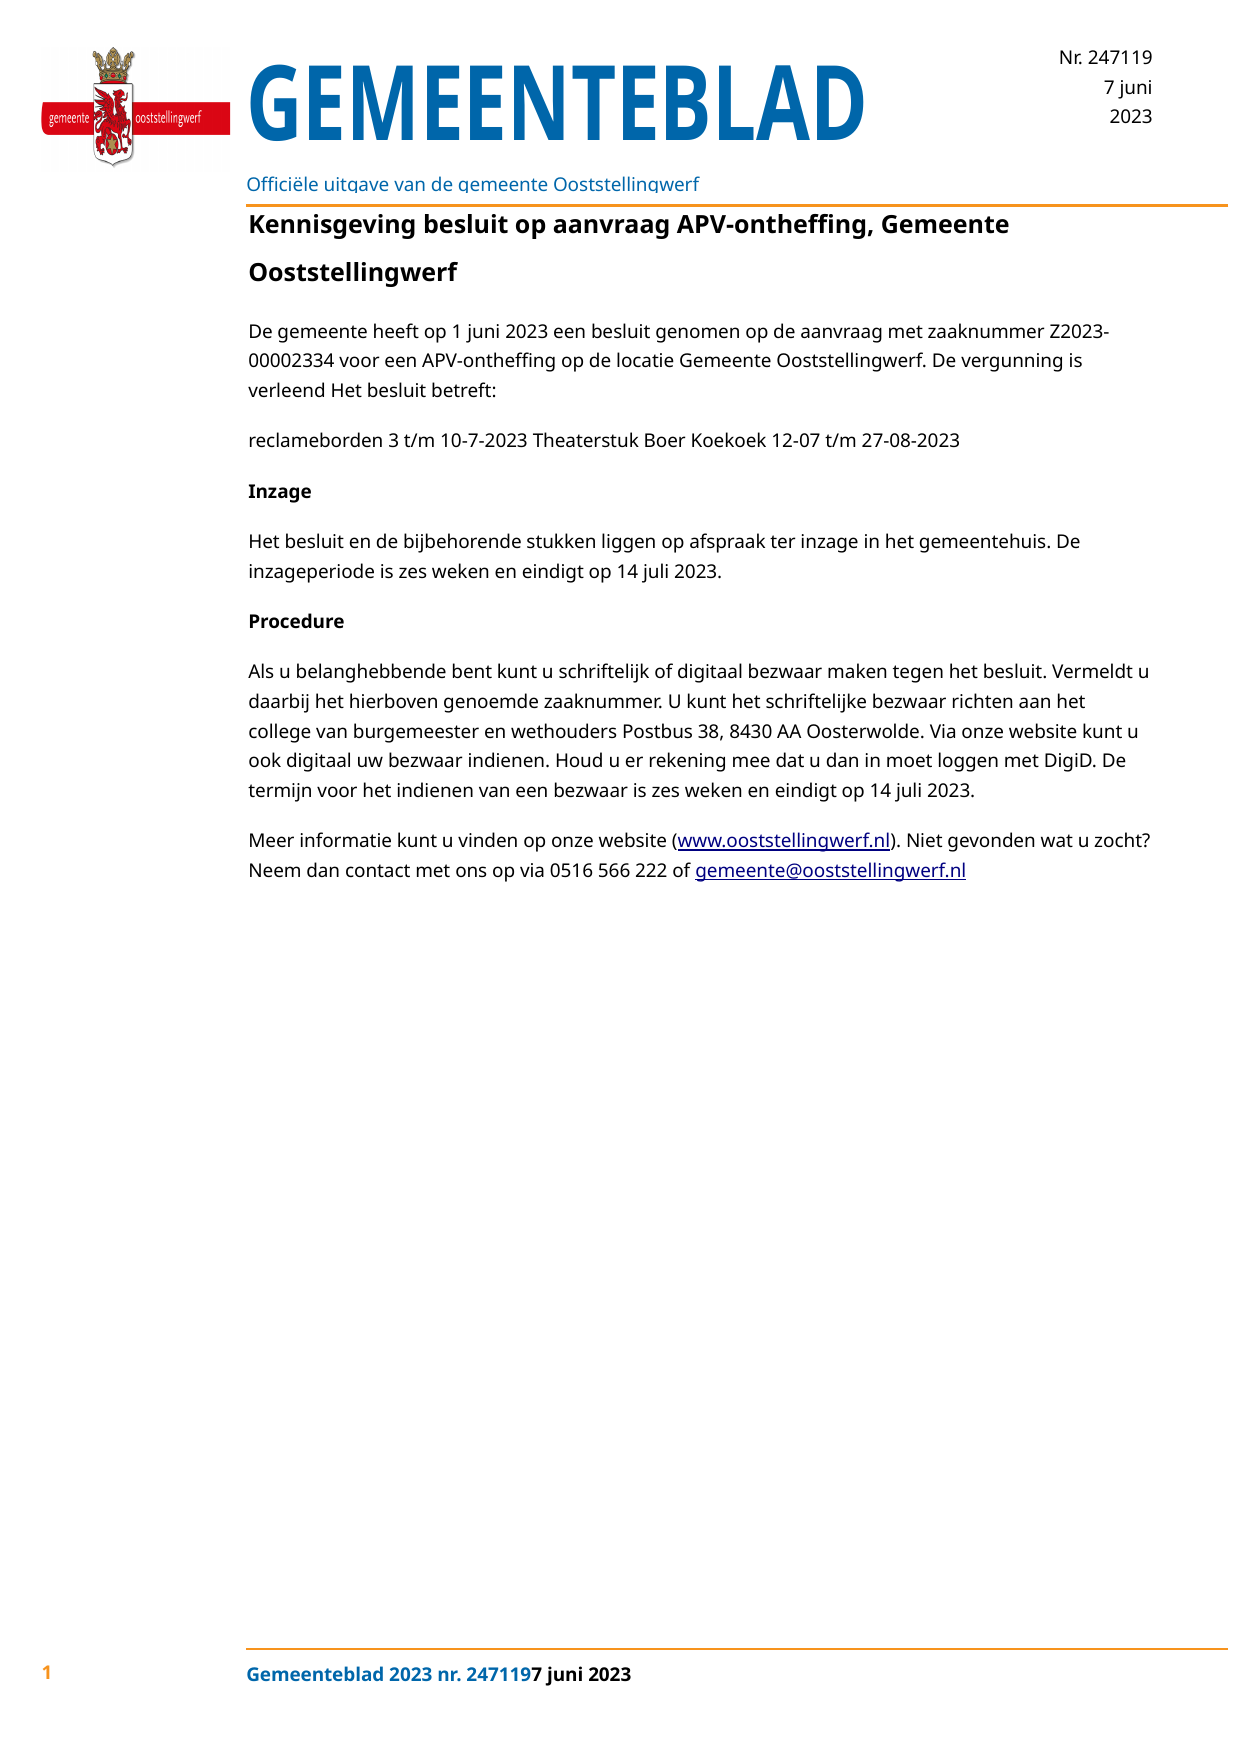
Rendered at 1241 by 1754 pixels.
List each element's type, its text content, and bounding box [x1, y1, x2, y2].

text Als u belanghebbende bent kunt u schriftelijk of digitaal bezwaar maken tegen het besluit. Vermeldt u daarbij het hierboven genoemde zaaknummer. U kunt het schriftelijke bezwaar richten aan het college van burgemeester en wethouders Postbus 38, 8430 AA Oosterwolde. Via onze website kunt u ook digitaal uw bezwaar indienen. Houd u er rekening mee dat u dan in moet loggen met DigiD. De termijn voor het indienen van een bezwaar is zes weken en eindigt op 14 juli 2023. [248, 659, 1152, 803]
text Het besluit en de bijbehorende stukken liggen op afspraak ter inzage in het gemeentehuis. De inzageperiode is zes weken en eindigt op 14 juli 2023. [248, 528, 1152, 584]
text Procedure [248, 608, 1152, 634]
picture [41, 47, 231, 172]
text De gemeente heeft op 1 juni 2023 een besluit genomen op de aanvraag met zaaknummer Z2023-00002334 voor een APV-ontheffing op de locatie Gemeente Ooststellingwerf. De vergunning is verleend Het besluit betreft: [248, 318, 1152, 403]
text Meer informatie kunt u vinden op onze website (www.ooststellingwerf.nl). Niet gevonden wat u zocht? Neem dan contact met ons op via 0516 566 222 of gemeente@ooststellingwerf.nl [248, 827, 1152, 883]
text reclameborden 3 t/m 10-7-2023 Theaterstuk Boer Koekoek 12-07 t/m 27-08-2023 [248, 427, 1152, 453]
text Kennisgeving besluit op aanvraag APV-ontheffing, Gemeente Ooststellingwerf [248, 207, 1152, 288]
text Inzage [248, 478, 1152, 504]
